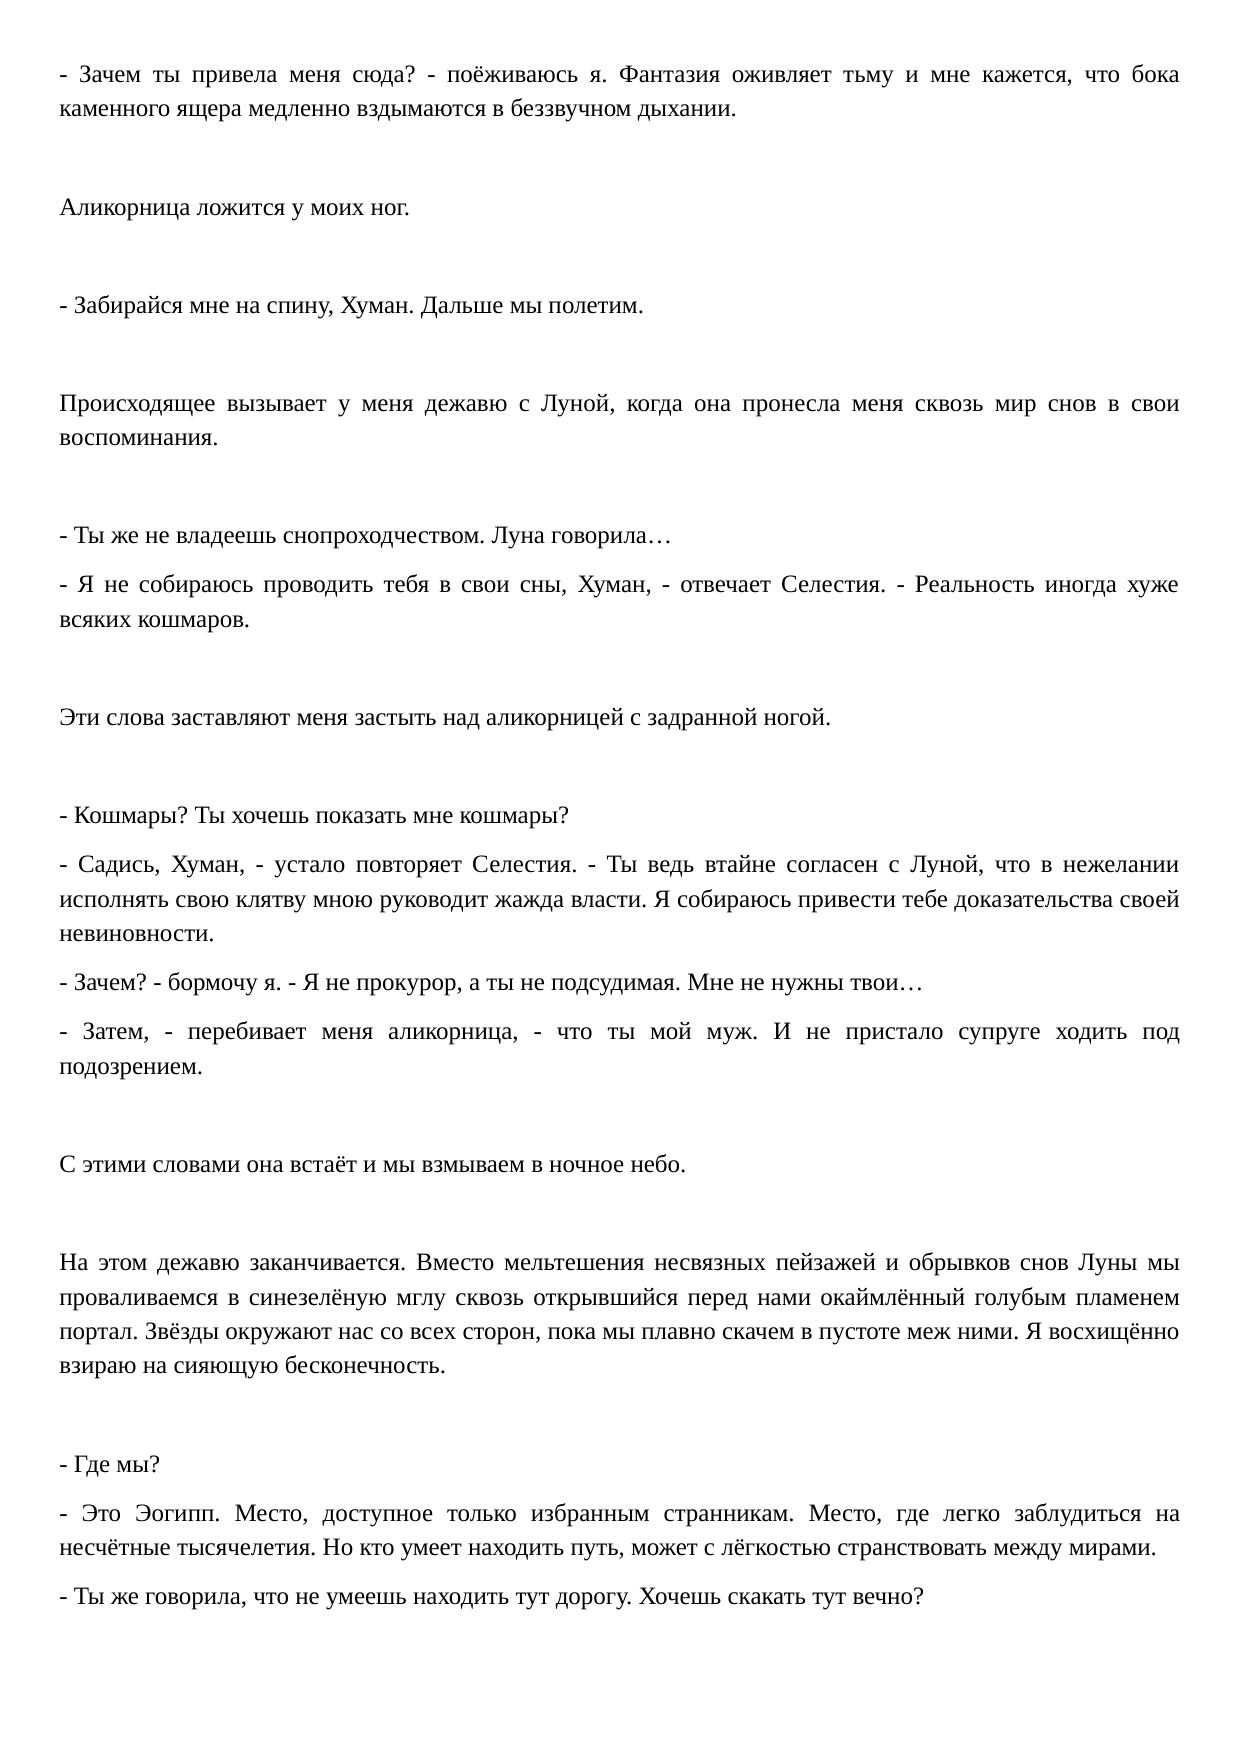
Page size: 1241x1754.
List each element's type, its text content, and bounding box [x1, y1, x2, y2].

text С этими словами она встаёт и мы взмываем в ночное небо. [59, 1149, 1181, 1178]
text - Ты же говорила, что не умеешь находить тут дорогу. Хочешь скакать тут вечно? [59, 1581, 1181, 1610]
text - Где мы? [59, 1449, 1181, 1477]
text - Садись, Хуман, - устало повторяет Селестия. - Ты ведь втайне согласен с Луной, что в нежелании исполнять свою клятву мною руководит жажда власти. Я собираюсь привести тебе доказательства своей невиновности. [59, 849, 1181, 947]
text - Это Эогипп. Место, доступное только избранным странникам. Место, где легко заблудиться на несчётные тысячелетия. Но кто умеет находить путь, может с лёгкостью странствовать между мирами. [59, 1498, 1181, 1561]
text - Ты же не владеешь снопроходчеством. Луна говорила… [59, 521, 1181, 549]
text Происходящее вызывает у меня дежавю с Луной, когда она пронесла меня сквозь мир снов в свои воспоминания. [59, 388, 1181, 451]
text - Затем, - перебивает меня аликорница, - что ты мой муж. И не пристало супруге ходить под подозрением. [59, 1016, 1181, 1080]
text - Кошмары? Ты хочешь показать мне кошмары? [59, 800, 1181, 829]
text - Я не собираюсь проводить тебя в свои сны, Хуман, - отвечает Селестия. - Реальность иногда хуже всяких кошмаров. [59, 569, 1181, 633]
text - Зачем ты привела меня сюда? - поёживаюсь я. Фантазия оживляет тьму и мне кажется, что бока каменного ящера медленно вздымаются в беззвучном дыхании. [59, 59, 1181, 122]
text Эти слова заставляют меня застыть над аликорницей с задранной ногой. [59, 702, 1181, 731]
text - Забирайся мне на спину, Хуман. Дальше мы полетим. [59, 290, 1181, 318]
text - Зачем? - бормочу я. - Я не прокурор, а ты не подсудимая. Мне не нужны твои… [59, 967, 1181, 996]
text На этом дежавю заканчивается. Вместо мельтешения несвязных пейзажей и обрывков снов Луны мы проваливаемся в синезелёную мглу сквозь открывшийся перед нами окаймлённый голубым пламенем портал. Звёзды окружают нас со всех сторон, пока мы плавно скачем в пустоте меж ними. Я восхищённо взираю на сияющую бесконечность. [59, 1247, 1181, 1379]
text Аликорница ложится у моих ног. [59, 192, 1181, 220]
